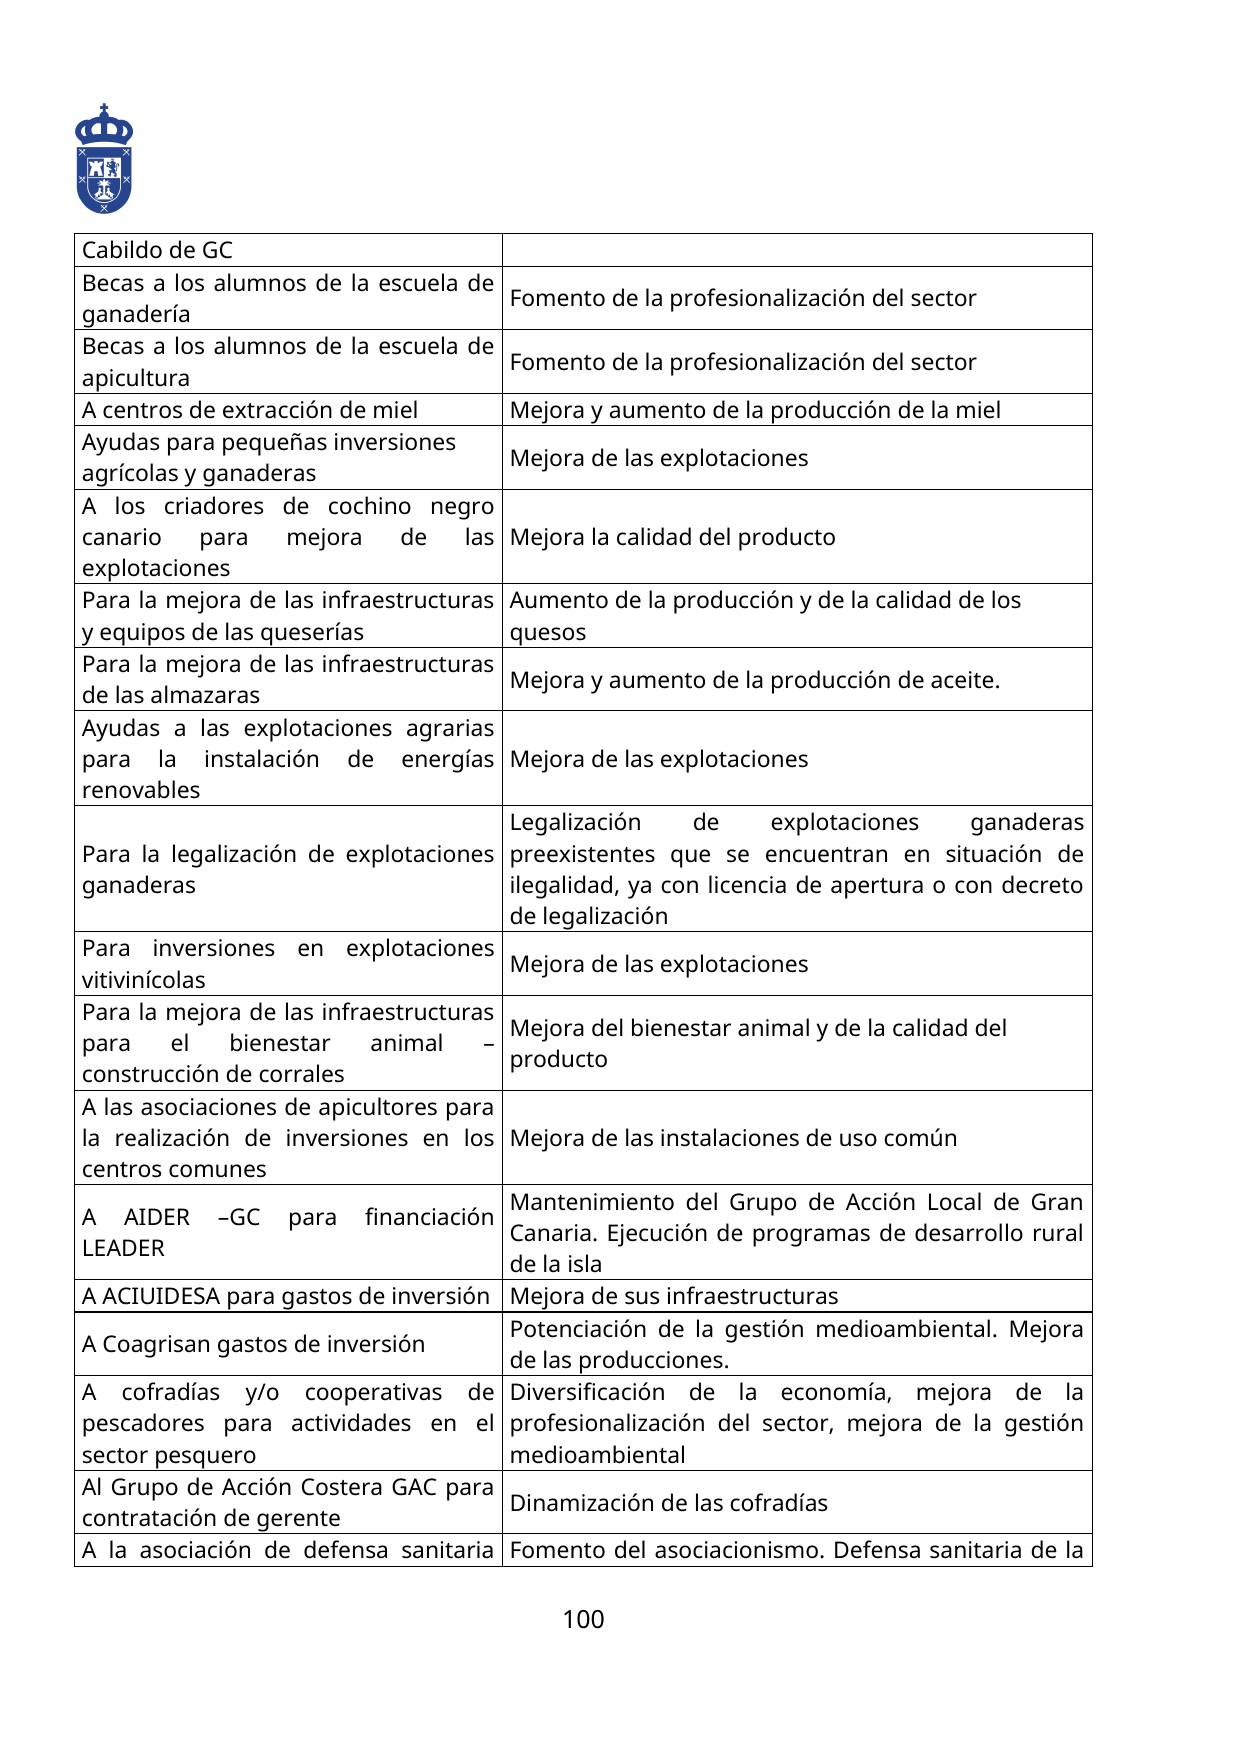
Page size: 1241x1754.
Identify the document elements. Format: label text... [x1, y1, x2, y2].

table_cell Aumento de la producción y de la calidad de los quesos [503, 584, 1092, 647]
table_cell Mejora la calidad del producto [503, 490, 1092, 583]
table_cell A la asociación de defensa sanitaria [75, 1534, 502, 1566]
table_cell A ACIUIDESA para gastos de inversión [75, 1280, 502, 1311]
table_cell Mejora de las explotaciones [503, 711, 1092, 805]
table_cell Dinamización de las cofradías [503, 1471, 1092, 1533]
table_cell Mantenimiento del Grupo de Acción Local de Gran Canaria. Ejecución de programas de desarrollo rural de la isla [503, 1185, 1092, 1279]
table_cell Fomento de la profesionalización del sector [503, 330, 1092, 393]
table_cell Para la mejora de las infraestructuras y equipos de las queserías [75, 584, 502, 647]
table_cell A los criadores de cochino negro canario para mejora de las explotaciones [75, 490, 502, 583]
table_cell A AIDER –GC para financiación LEADER [75, 1185, 502, 1279]
table_cell Mejora de las explotaciones [503, 932, 1092, 995]
table_cell A las asociaciones de apicultores para la realización de inversiones en los centros comunes [75, 1091, 502, 1184]
table_cell Mejora del bienestar animal y de la calidad del producto [503, 996, 1092, 1089]
table_cell Para la legalización de explotaciones ganaderas [75, 806, 502, 931]
table_cell Ayudas para pequeñas inversiones agrícolas y ganaderas [75, 426, 502, 488]
table_cell Para la mejora de las infraestructuras de las almazaras [75, 648, 502, 710]
table_cell Becas a los alumnos de la escuela de ganadería [75, 267, 502, 329]
table_cell [503, 234, 1092, 266]
table_cell Ayudas a las explotaciones agrarias para la instalación de energías renovables [75, 711, 502, 805]
table_cell Mejora de las explotaciones [503, 426, 1092, 488]
table_cell Al Grupo de Acción Costera GAC para contratación de gerente [75, 1471, 502, 1533]
table_cell Fomento del asociacionismo. Defensa sanitaria de la [503, 1534, 1092, 1566]
table_cell A Coagrisan gastos de inversión [75, 1313, 502, 1375]
table_cell Potenciación de la gestión medioambiental. Mejora de las producciones. [503, 1313, 1092, 1375]
table_cell Mejora y aumento de la producción de la miel [503, 394, 1092, 425]
table_cell Cabildo de GC [75, 234, 502, 266]
table_cell Diversificación de la economía, mejora de la profesionalización del sector, mejora de la gestión medioambiental [503, 1376, 1092, 1470]
picture [73, 102, 137, 215]
table_cell Becas a los alumnos de la escuela de apicultura [75, 330, 502, 393]
table_cell Fomento de la profesionalización del sector [503, 267, 1092, 329]
table_cell Mejora y aumento de la producción de aceite. [503, 648, 1092, 710]
table_cell Para la mejora de las infraestructuras para el bienestar animal – construcción de corrales [75, 996, 502, 1089]
table_cell Mejora de sus infraestructuras [503, 1280, 1092, 1311]
table_cell Mejora de las instalaciones de uso común [503, 1091, 1092, 1184]
table_cell A centros de extracción de miel [75, 394, 502, 425]
table_cell Legalización de explotaciones ganaderas preexistentes que se encuentran en situación de ilegalidad, ya con licencia de apertura o con decreto de legalización [503, 806, 1092, 931]
table_cell A cofradías y/o cooperativas de pescadores para actividades en el sector pesquero [75, 1376, 502, 1470]
table_cell Para inversiones en explotaciones vitivinícolas [75, 932, 502, 995]
